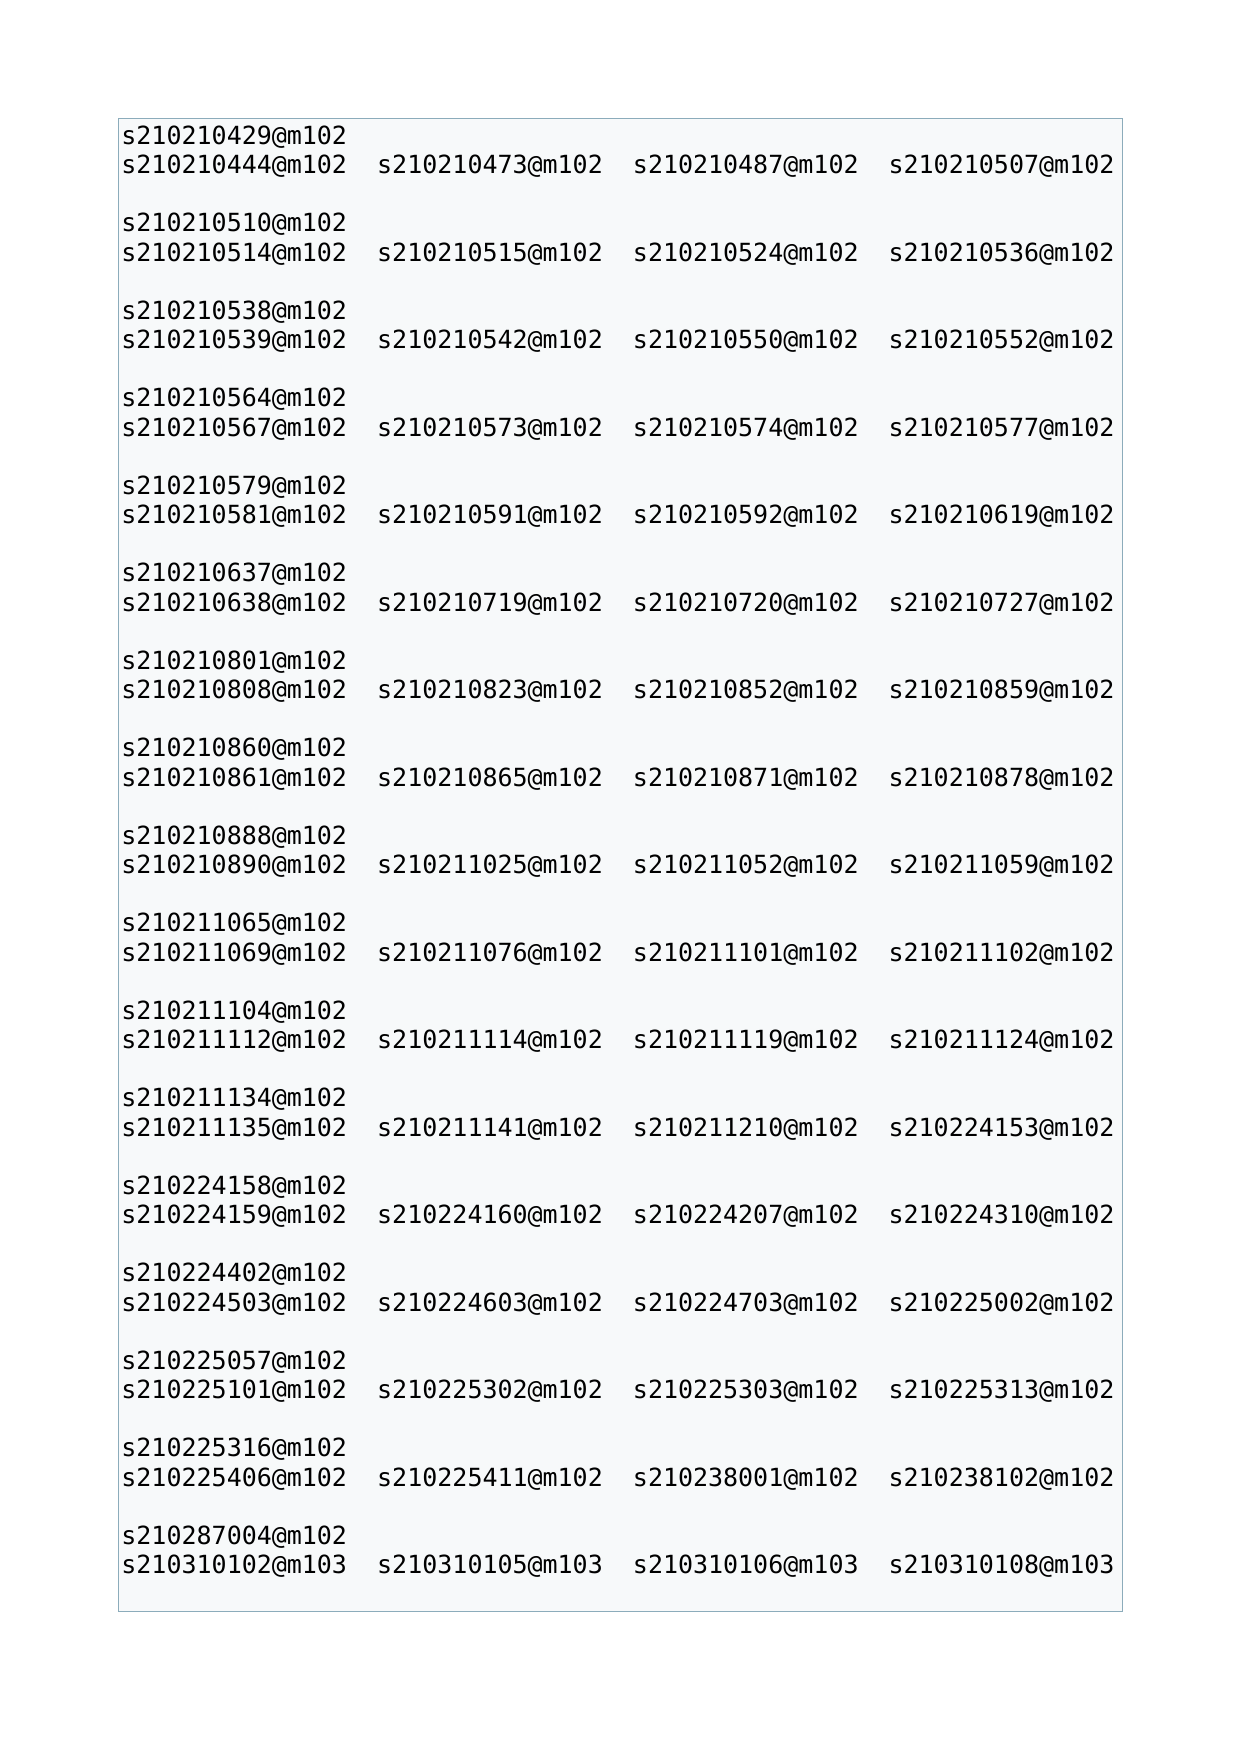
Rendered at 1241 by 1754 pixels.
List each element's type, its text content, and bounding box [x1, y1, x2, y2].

text s210210429@m102 s210210444@m102 s210210473@m102 s210210487@m102 s210210507@m102 s210210510@m102 s210210514@m102 s210210515@m102 s210210524@m102 s210210536@m102 s210210538@m102 s210210539@m102 s210210542@m102 s210210550@m102 s210210552@m102 s210210564@m102 s210210567@m102 s210210573@m102 s210210574@m102 s210210577@m102 s210210579@m102 s210210581@m102 s210210591@m102 s210210592@m102 s210210619@m102 s210210637@m102 s210210638@m102 s210210719@m102 s210210720@m102 s210210727@m102 s210210801@m102 s210210808@m102 s210210823@m102 s210210852@m102 s210210859@m102 s210210860@m102 s210210861@m102 s210210865@m102 s210210871@m102 s210210878@m102 s210210888@m102 s210210890@m102 s210211025@m102 s210211052@m102 s210211059@m102 s210211065@m102 s210211069@m102 s210211076@m102 s210211101@m102 s210211102@m102 s210211104@m102 s210211112@m102 s210211114@m102 s210211119@m102 s210211124@m102 s210211134@m102 s210211135@m102 s210211141@m102 s210211210@m102 s210224153@m102 s210224158@m102 s210224159@m102 s210224160@m102 s210224207@m102 s210224310@m102 s210224402@m102 s210224503@m102 s210224603@m102 s210224703@m102 s210225002@m102 s210225057@m102 s210225101@m102 s210225302@m102 s210225303@m102 s210225313@m102 s210225316@m102 s210225406@m102 s210225411@m102 s210238001@m102 s210238102@m102 s210287004@m102 s210310102@m103 s210310105@m103 s210310106@m103 s210310108@m103 [119, 119, 1122, 1611]
